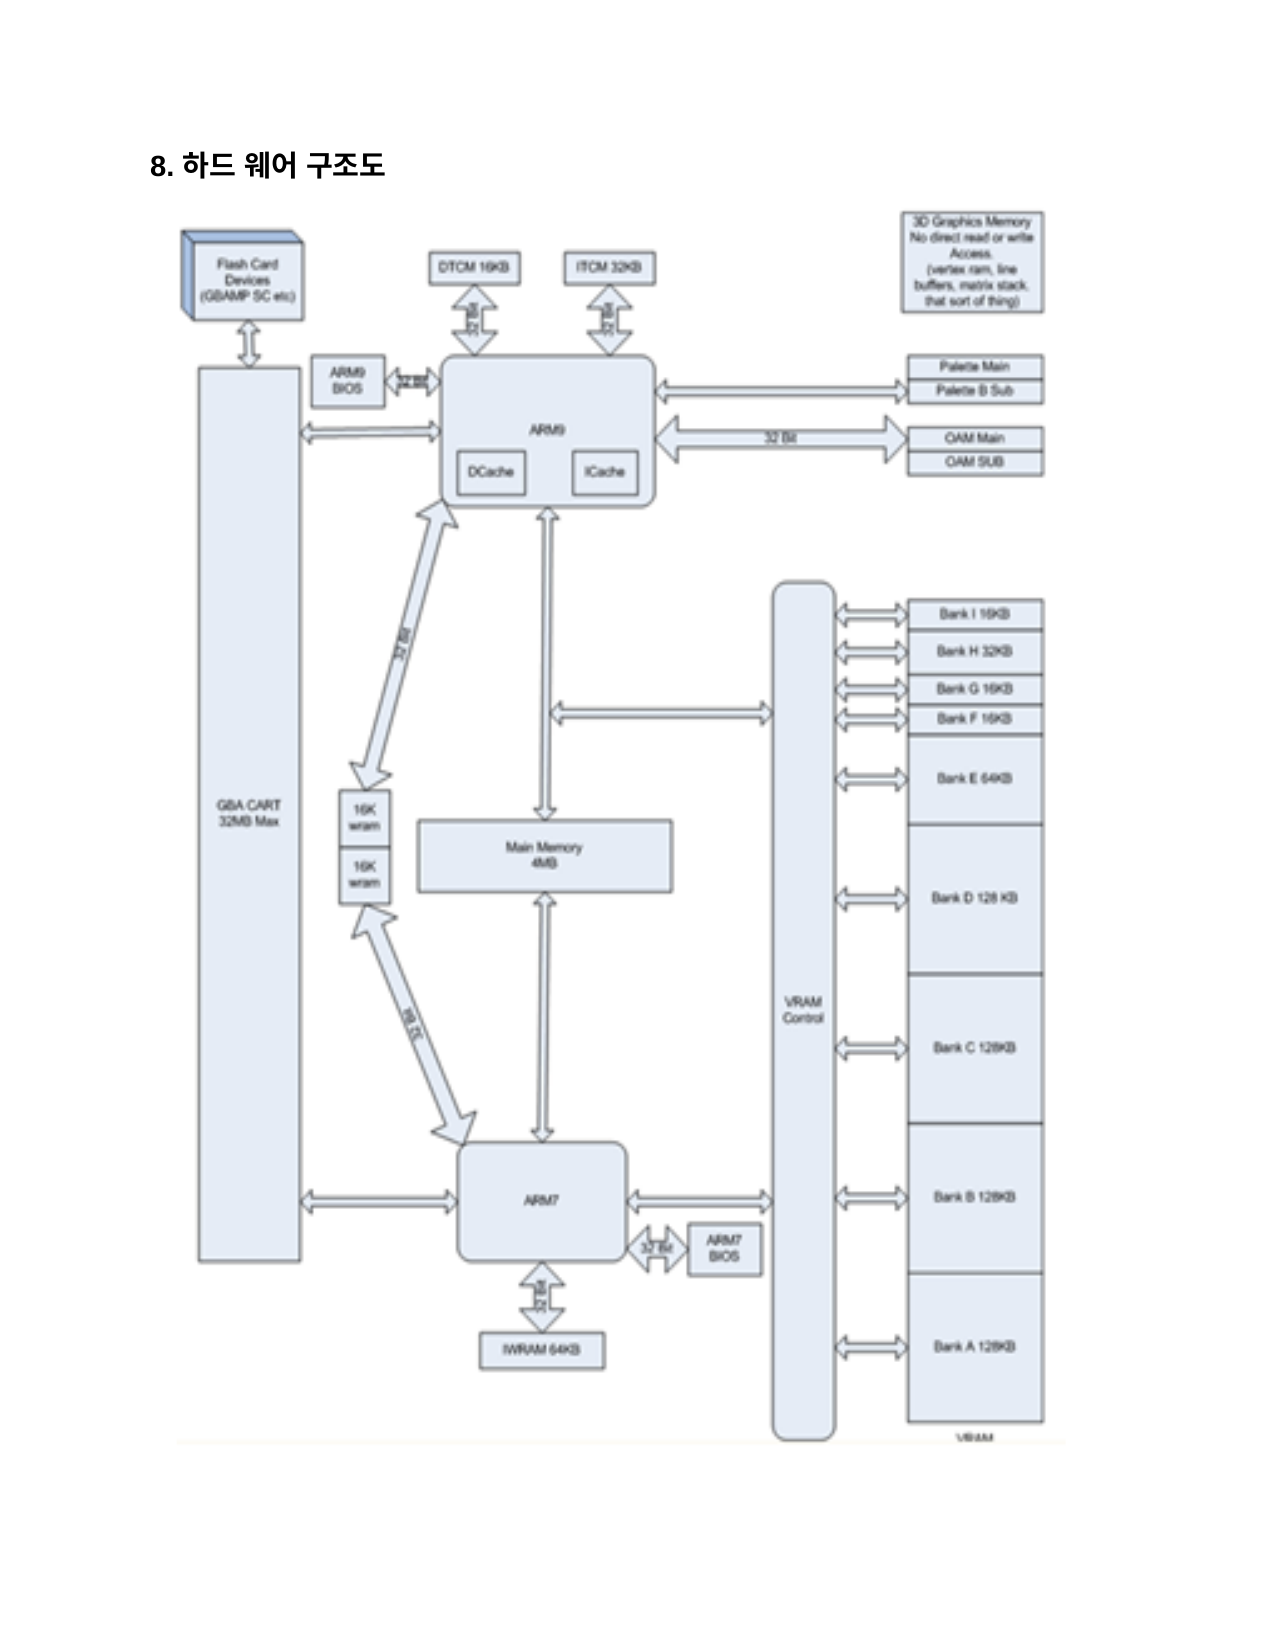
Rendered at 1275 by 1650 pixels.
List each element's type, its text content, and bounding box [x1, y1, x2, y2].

text 8. 하드 웨어 구조도 [150, 150, 1125, 183]
